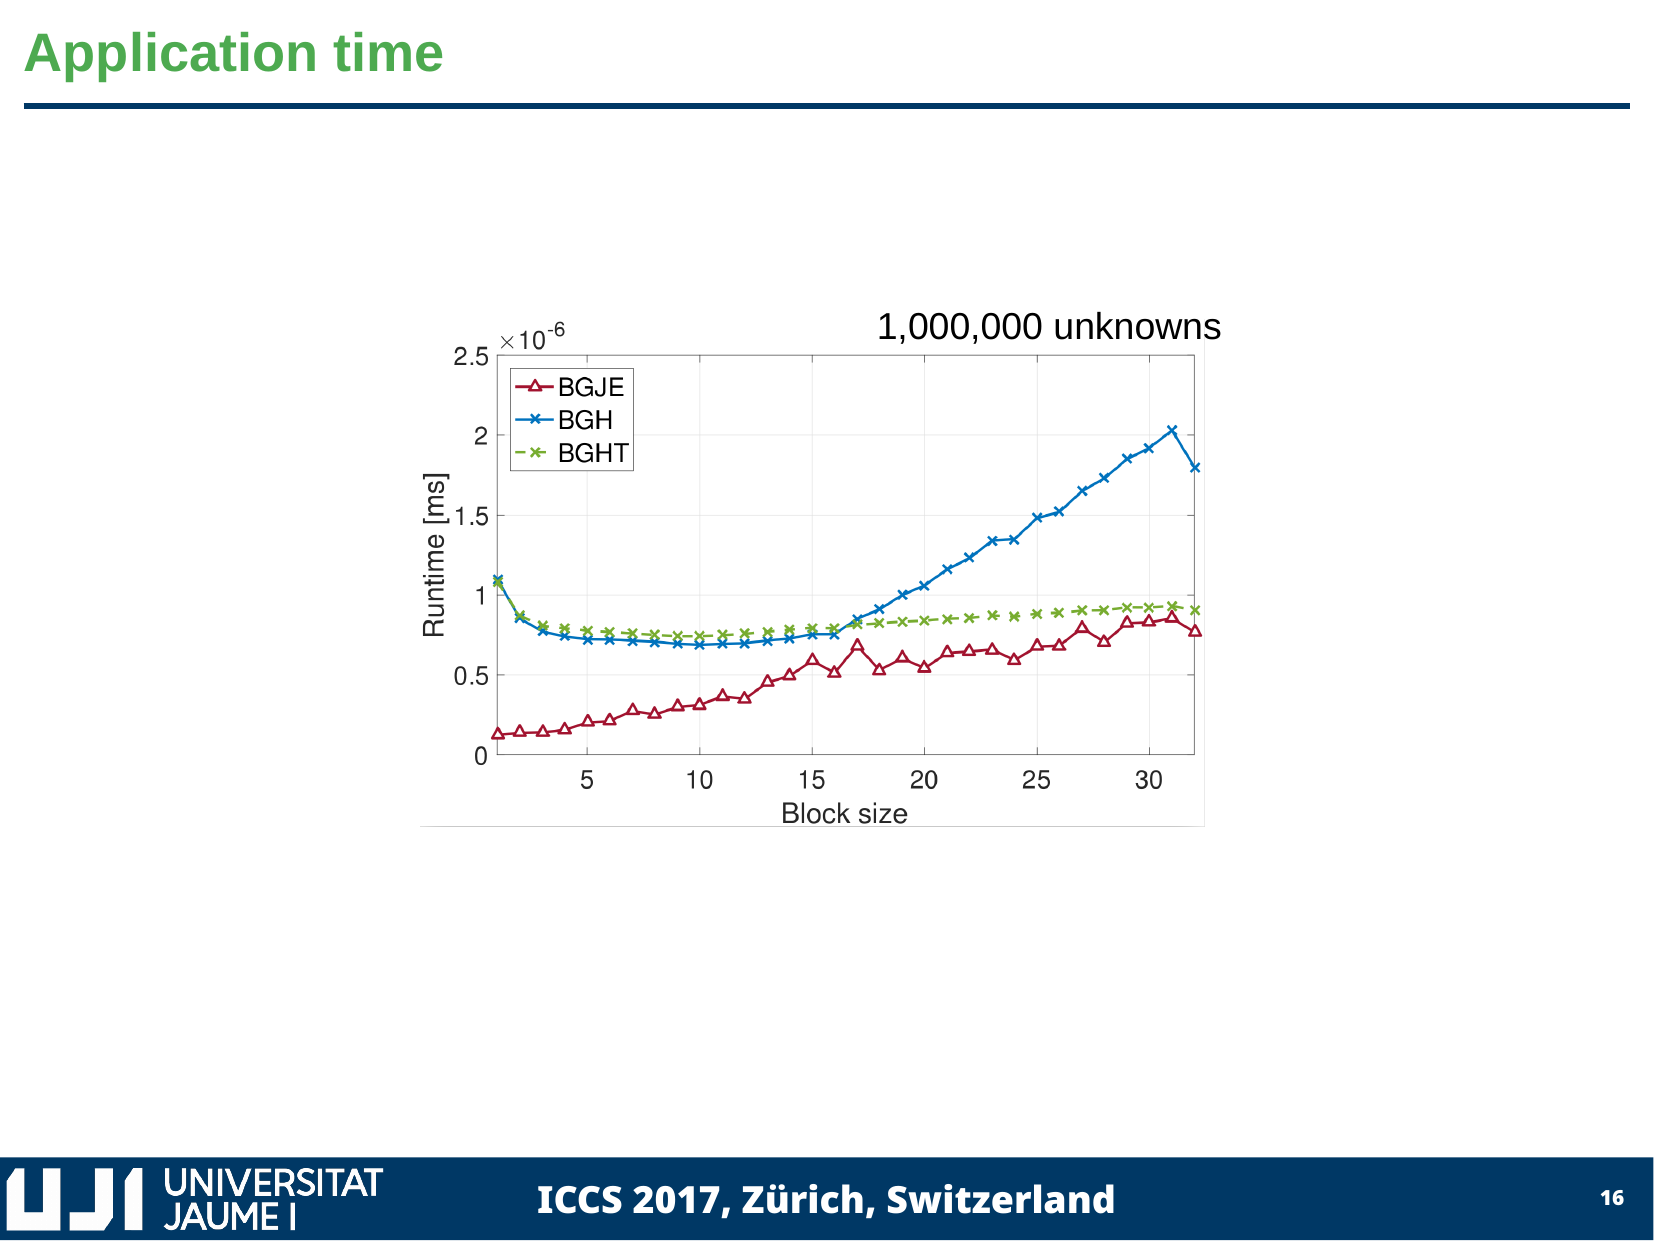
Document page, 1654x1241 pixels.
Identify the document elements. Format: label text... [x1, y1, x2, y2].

text_box 1,000,000 unknowns [862, 297, 1241, 355]
picture [420, 319, 1205, 827]
title Application time [23, 0, 1630, 107]
picture [0, 1158, 390, 1241]
